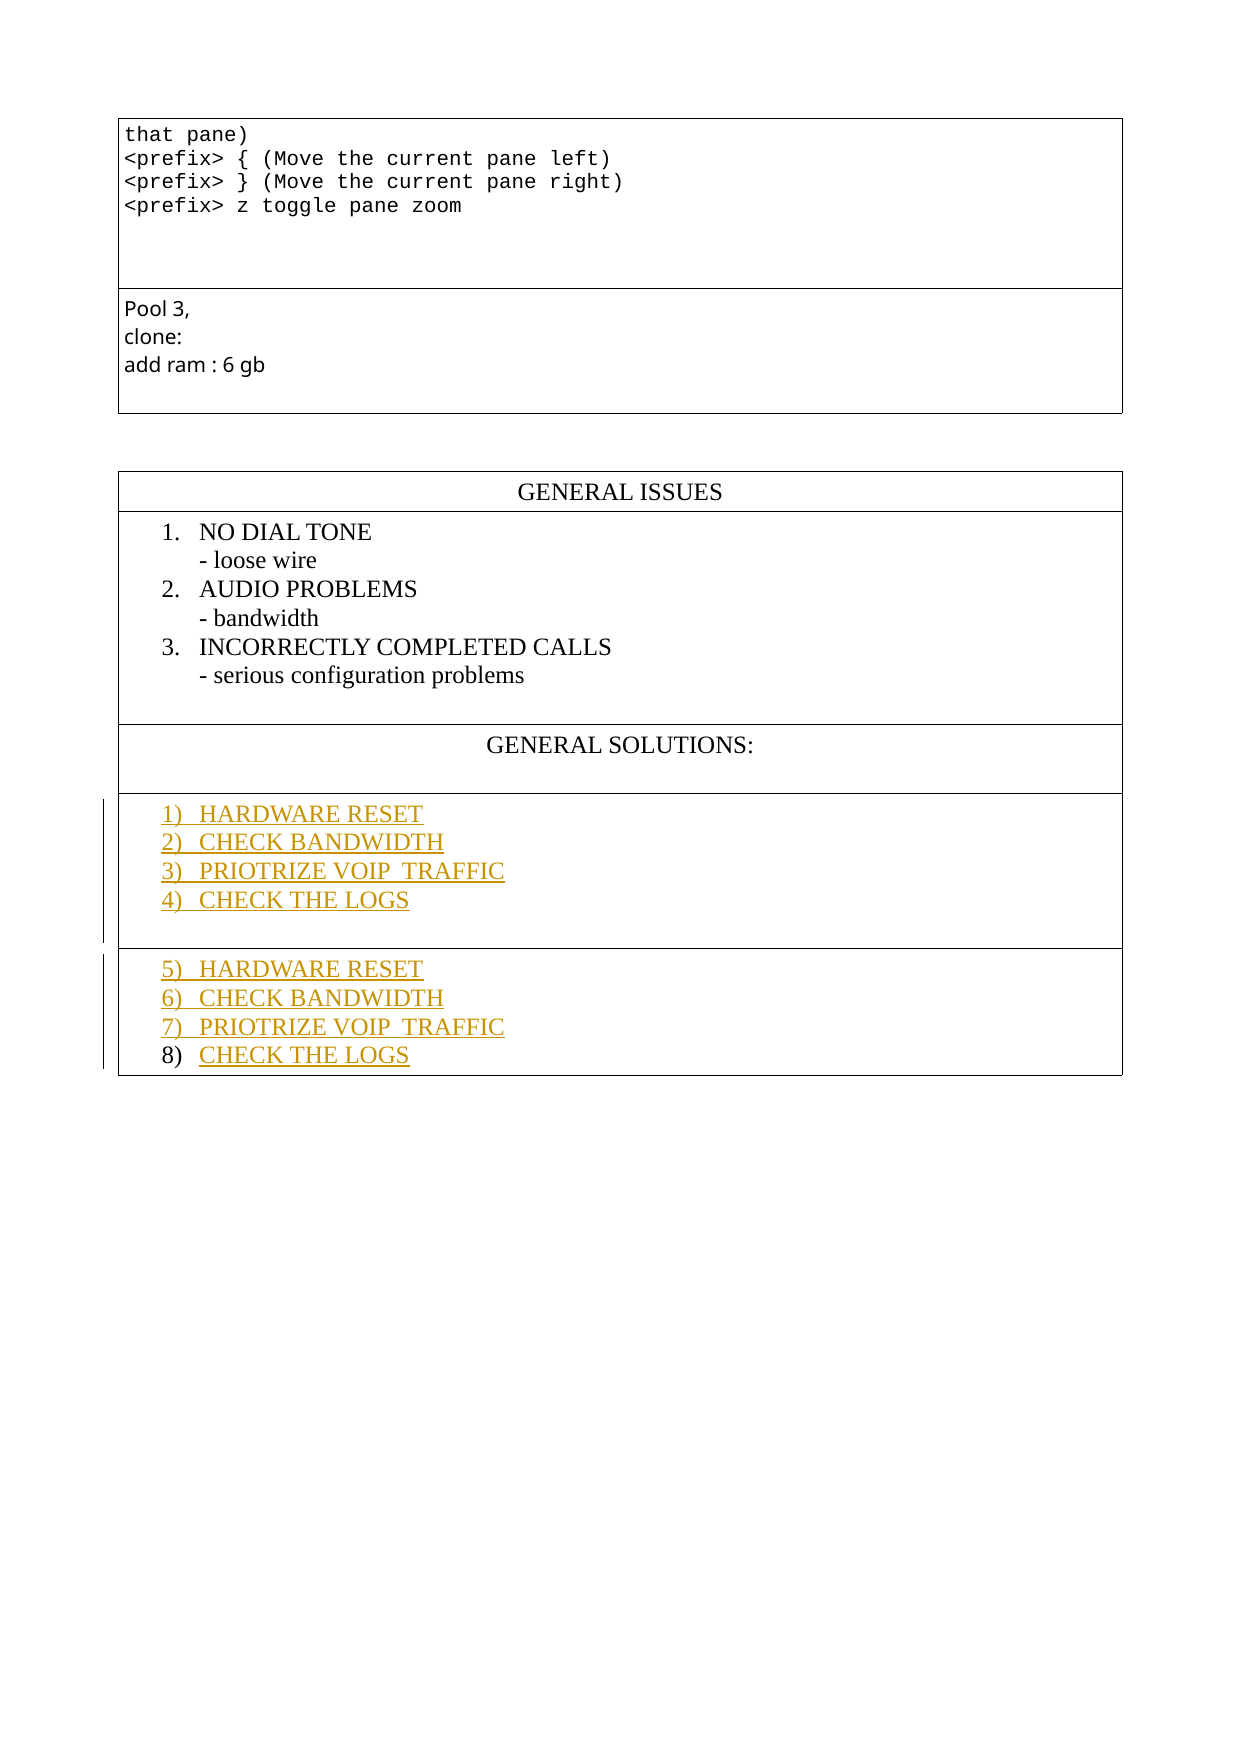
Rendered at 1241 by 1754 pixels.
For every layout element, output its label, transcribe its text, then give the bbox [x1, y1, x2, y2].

table_cell Pool 3, clone: add ram : 6 gb [119, 289, 1122, 413]
table_cell HARDWARE RESET CHECK BANDWIDTH PRIOTRIZE VOIP TRAFFIC CHECK THE LOGS [119, 794, 1122, 948]
table_cell GENERAL SOLUTIONS: [119, 725, 1122, 793]
table_cell HARDWARE RESET CHECK BANDWIDTH PRIOTRIZE VOIP TRAFFIC CHECK THE LOGS [119, 949, 1122, 1075]
table_cell that pane) <prefix> { (Move the current pane left) <prefix> } (Move the current pane right) <prefix> z toggle pane zoom [119, 119, 1122, 288]
table_cell NO DIAL TONE - loose wire AUDIO PROBLEMS - bandwidth INCORRECTLY COMPLETED CALLS - serious configuration problems [119, 512, 1122, 724]
table_header GENERAL ISSUES [119, 472, 1122, 511]
